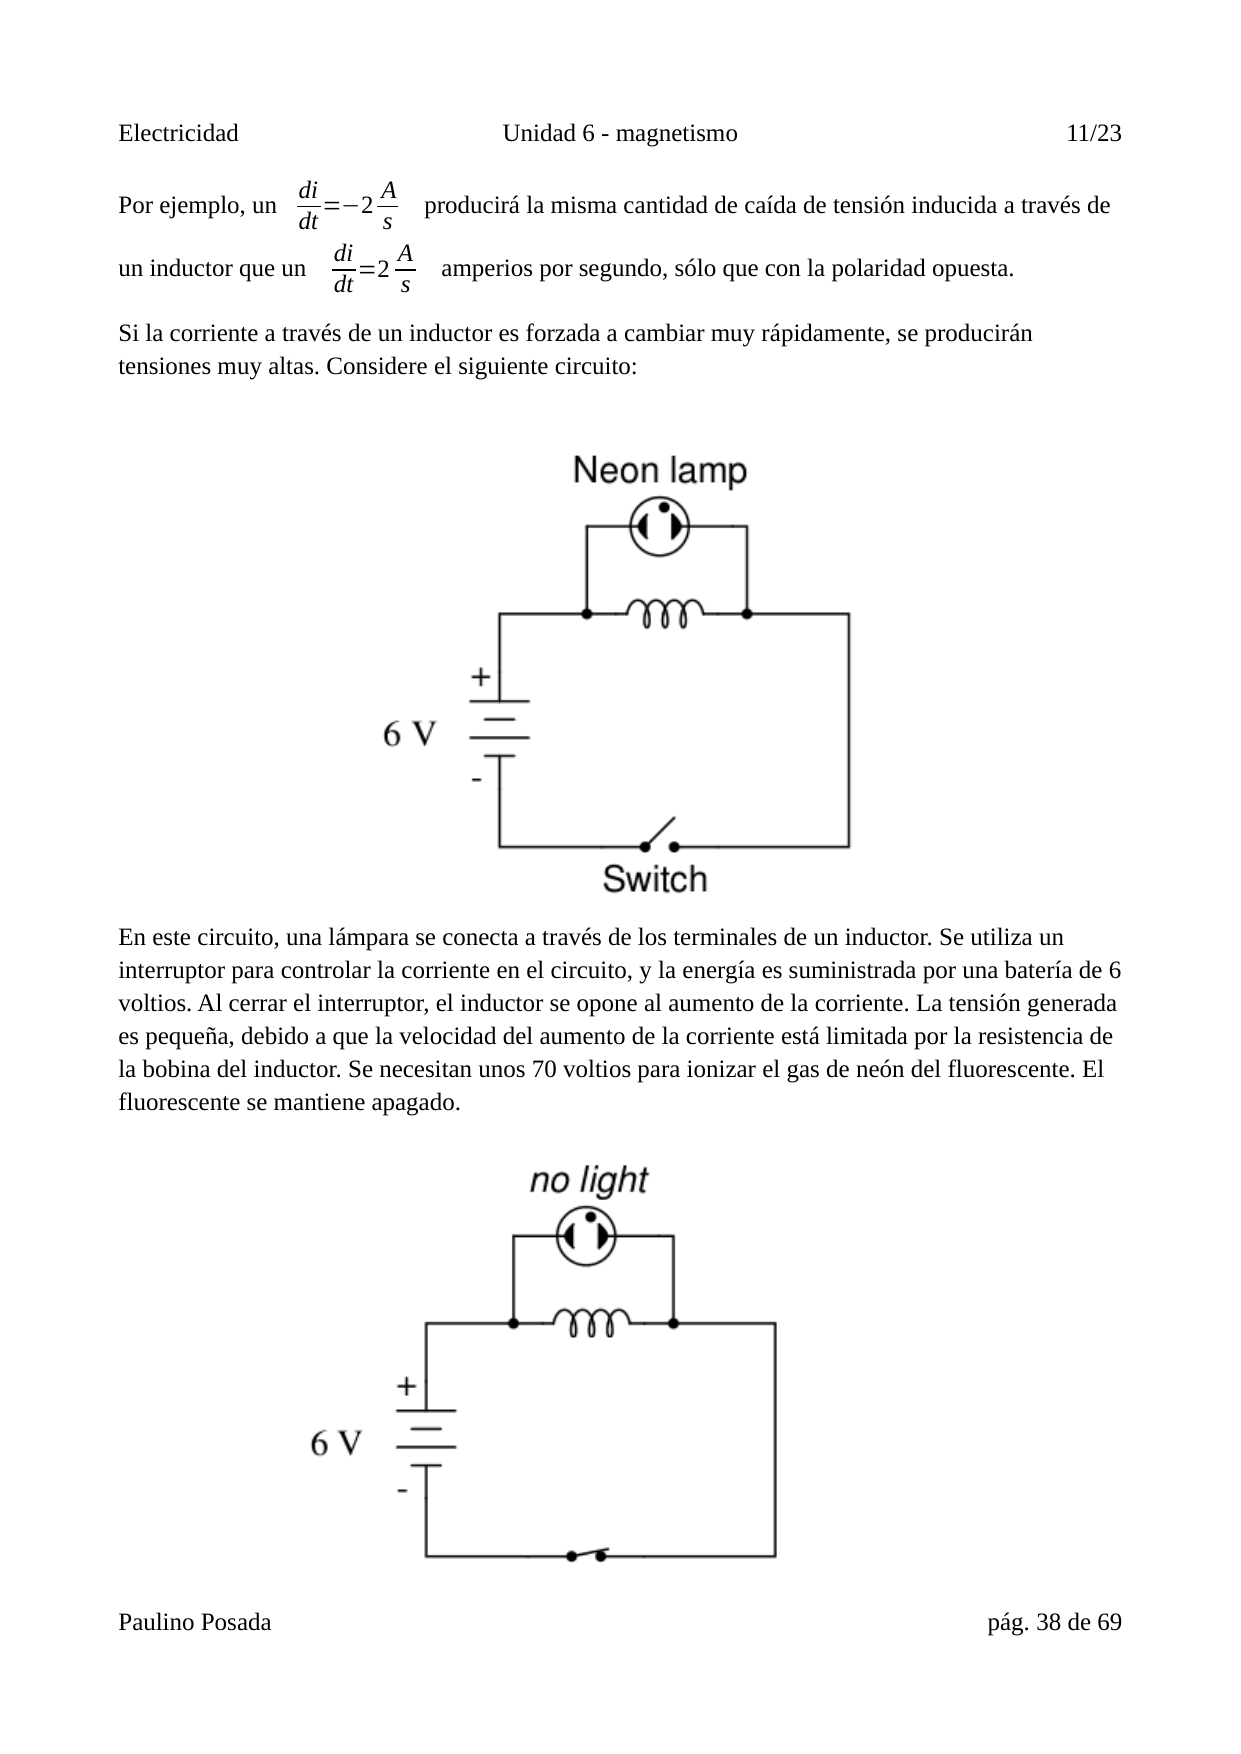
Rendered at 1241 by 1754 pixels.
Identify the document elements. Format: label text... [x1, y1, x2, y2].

text Por ejemplo, un producirá la misma cantidad de caída de tensión inducida a través de un inductor que un amperios por segundo, sólo que con la polaridad opuesta. [118, 176, 1122, 299]
picture [295, 1153, 827, 1601]
text Si la corriente a través de un inductor es forzada a cambiar muy rápidamente, se producirán tensiones muy altas. Considere el siguiente circuito: [118, 318, 1122, 379]
picture [377, 446, 864, 898]
text En este circuito, una lámpara se conecta a través de los terminales de un inductor. Se utiliza un interruptor para controlar la corriente en el circuito, y la energía es suministrada por una batería de 6 voltios. Al cerrar el interruptor, el inductor se opone al aumento de la corriente. La tensión generada es pequeña, debido a que la velocidad del aumento de la corriente está limitada por la resistencia de la bobina del inductor. Se necesitan unos 70 voltios para ionizar el gas de neón del fluorescente. El fluorescente se mantiene apagado. [118, 922, 1122, 1116]
